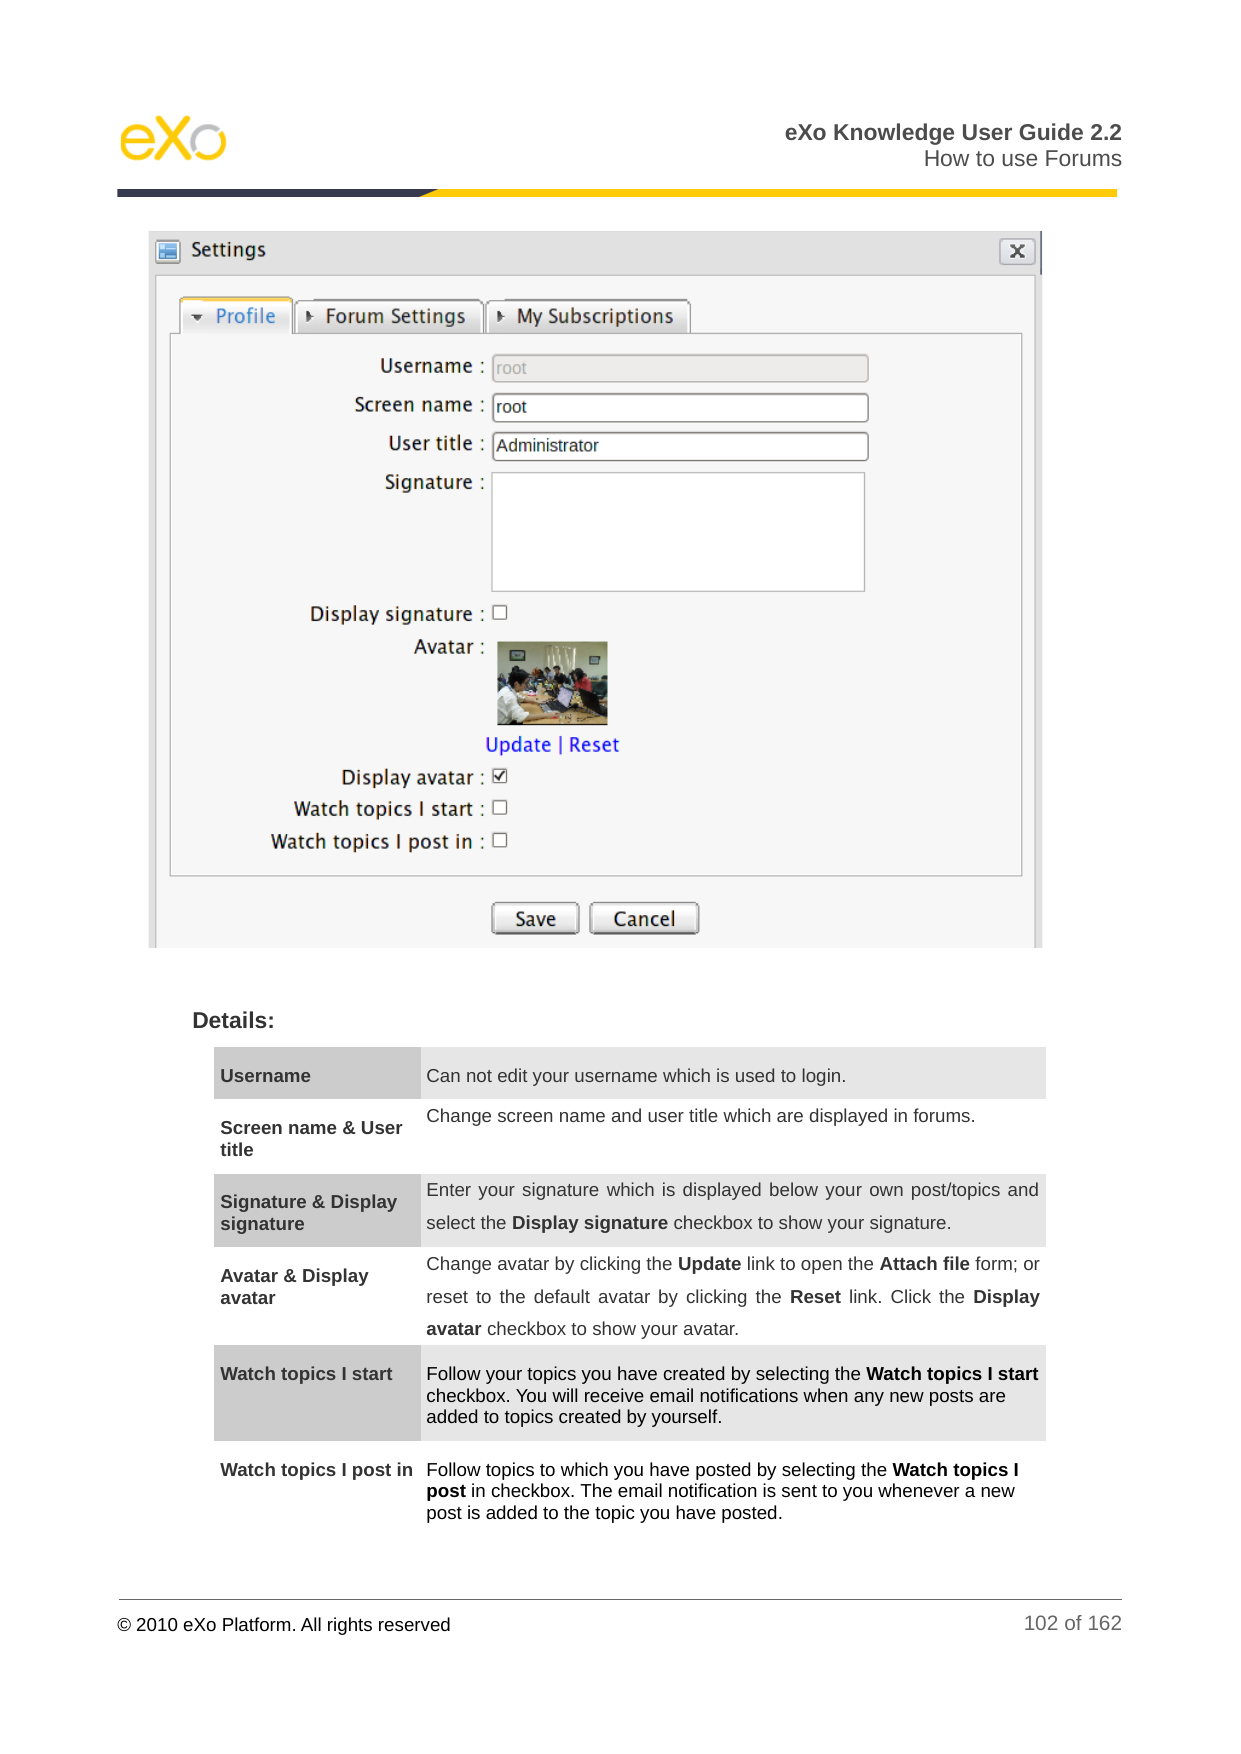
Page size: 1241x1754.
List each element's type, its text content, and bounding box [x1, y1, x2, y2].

table_header Username [214, 1047, 421, 1099]
table_cell Enter your signature which is displayed below your own post/topics and select the Display signature checkbox to show your signature. [421, 1174, 1046, 1247]
table_cell Change screen name and user title which are displayed in forums. [421, 1099, 1046, 1173]
picture [120, 115, 227, 161]
picture [117, 189, 1118, 197]
table_cell Follow topics to which you have posted by selecting the Watch topics I post in checkbox. The email notification is sent to you whenever a new post is added to the topic you have posted. [421, 1441, 1046, 1536]
table_cell Signature & Display signature [214, 1174, 421, 1247]
table_cell Watch topics I start [214, 1345, 421, 1441]
table_header Can not edit your username which is used to login. [421, 1047, 1046, 1099]
table_cell Screen name & User title [214, 1099, 421, 1173]
table_cell Change avatar by clicking the Update link to open the Attach file form; or reset to the default avatar by clicking the Reset link. Click the Display avatar checkbox to show your avatar. [421, 1248, 1046, 1345]
picture [148, 231, 1043, 948]
table_cell Avatar & Display avatar [214, 1248, 421, 1345]
table_cell Watch topics I post in [214, 1441, 421, 1536]
text Details: [192, 1007, 1122, 1034]
table_cell Follow your topics you have created by selecting the Watch topics I start checkbox. You will receive email notifications when any new posts are added to topics created by yourself. [421, 1345, 1046, 1441]
